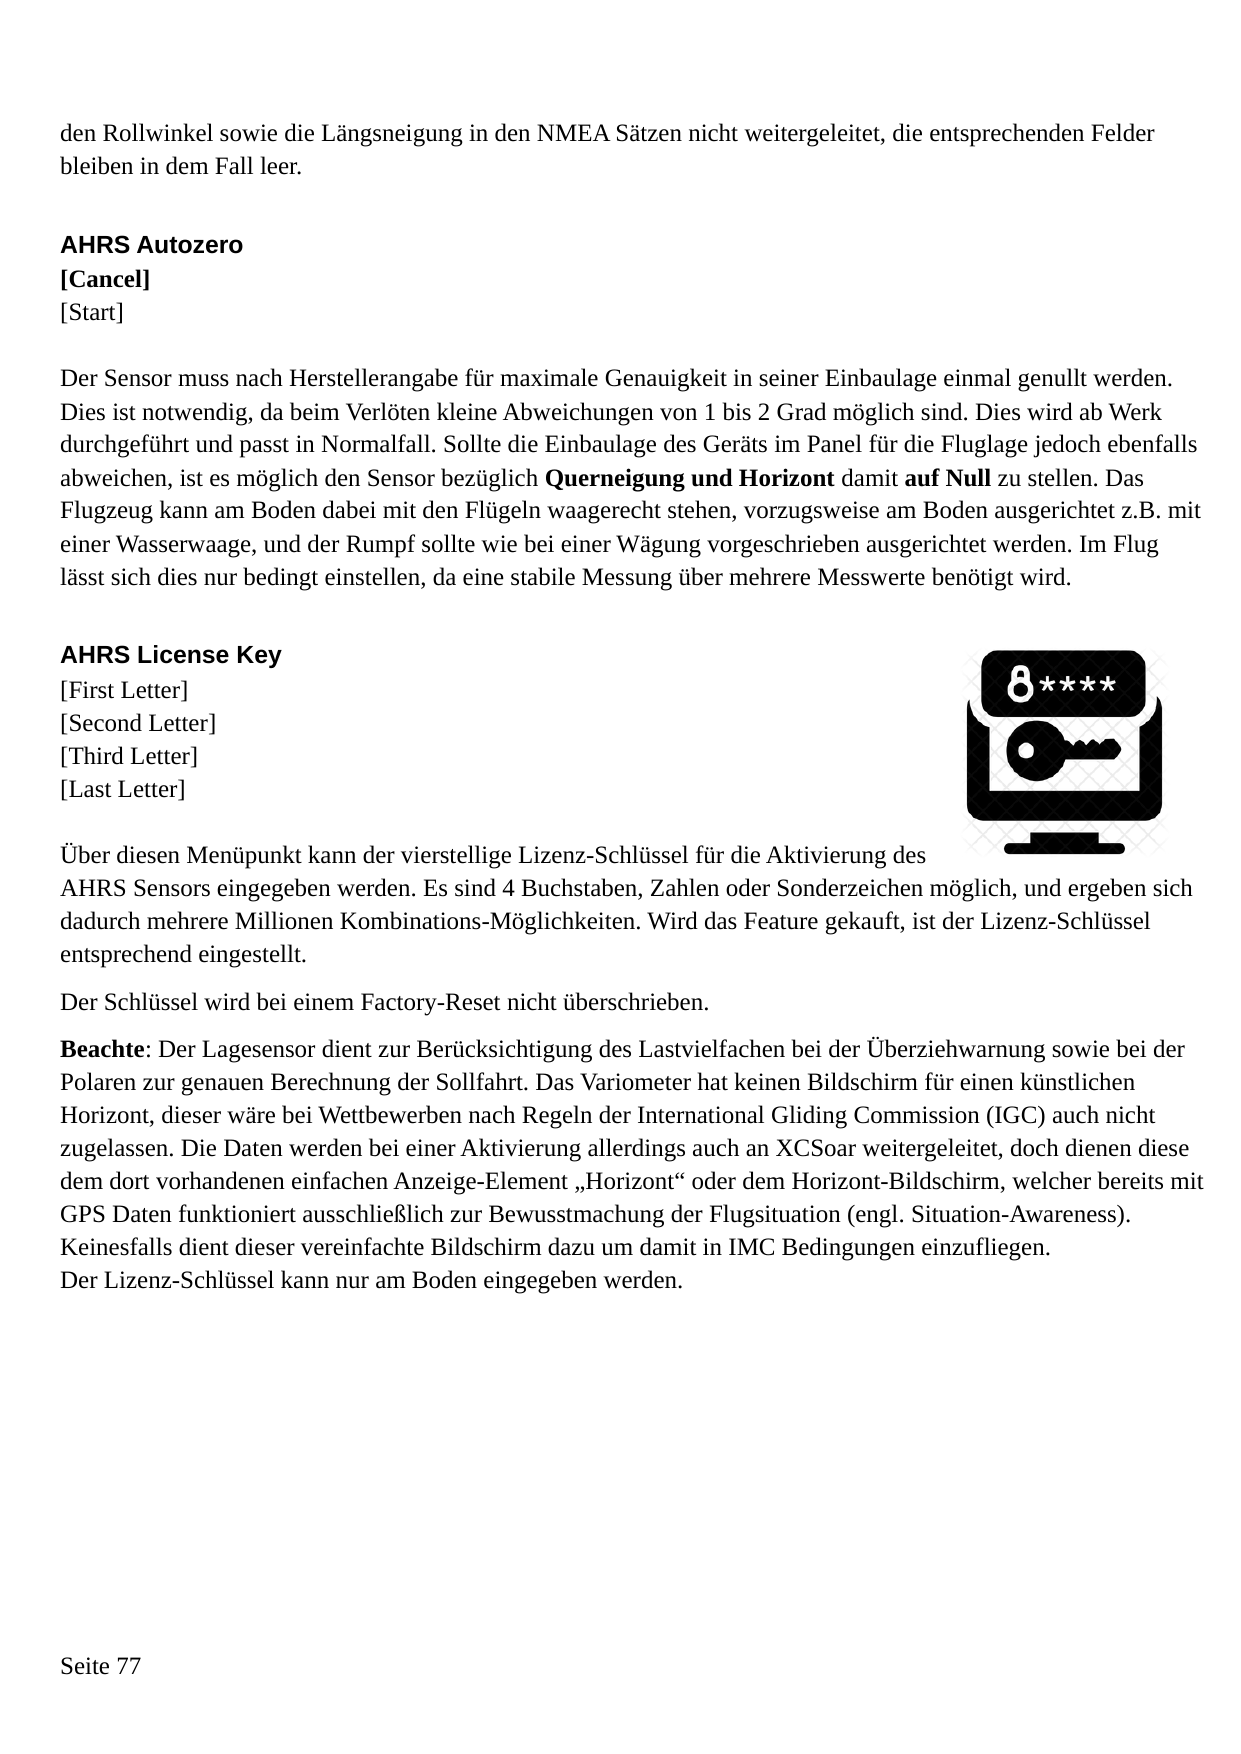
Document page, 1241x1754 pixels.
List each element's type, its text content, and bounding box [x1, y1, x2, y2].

text [Third Letter] [60, 741, 957, 770]
text [1171, 708, 1207, 737]
subtitle AHRS Autozero [60, 230, 1207, 258]
text Beachte: Der Lagesensor dient zur Berücksichtigung des Lastvielfachen bei der Überziehwarnung sowie bei der Polaren zur genauen Berechnung der Sollfahrt. Das Variometer hat keinen Bildschirm für einen künstlichen Horizont, dieser wäre bei Wettbewerben nach Regeln der International Gliding Commission (IGC) auch nicht zugelassen. Die Daten werden bei einer Aktivierung allerdings auch an XCSoar weitergeleitet, doch dienen diese dem dort vorhandenen einfachen Anzeige-Element „Horizont“ oder dem Horizont-Bildschirm, welcher bereits mit GPS Daten funktioniert ausschließlich zur Bewusstmachung der Flugsituation (engl. Situation-Awareness). Keinesfalls dient dieser vereinfachte Bildschirm dazu um damit in IMC Bedingungen einzufliegen. [60, 1034, 1207, 1261]
text Der Sensor muss nach Herstellerangabe für maximale Genauigkeit in seiner Einbaulage einmal genullt werden. Dies ist notwendig, da beim Verlöten kleine Abweichungen von 1 bis 2 Grad möglich sind. Dies wird ab Werk durchgeführt und passt in Normalfall. Sollte die Einbaulage des Geräts im Panel für die Fluglage jedoch ebenfalls abweichen, ist es möglich den Sensor bezüglich Querneigung und Horizont damit auf Null zu stellen. Das Flugzeug kann am Boden dabei mit den Flügeln waagerecht stehen, vorzugsweise am Boden ausgerichtet z.B. mit einer Wasserwaage, und der Rumpf sollte wie bei einer Wägung vorgeschrieben ausgerichtet werden. Im Flug lässt sich dies nur bedingt einstellen, da eine stabile Messung über mehrere Messwerte benötigt wird. [60, 363, 1207, 590]
text Über diesen Menüpunkt kann der vierstellige Lizenz-Schlüssel für die Aktivierung des AHRS Sensors eingegeben werden. Es sind 4 Buchstaben, Zahlen oder Sonderzeichen möglich, und ergeben sich dadurch mehrere Millionen Kombinations-Möglichkeiten. Wird das Feature gekauft, ist der Lizenz-Schlüssel entsprechend eingestellt. [60, 840, 1207, 968]
text den Rollwinkel sowie die Längsneigung in den NMEA Sätzen nicht weitergeleitet, die entsprechenden Felder bleiben in dem Fall leer. [60, 118, 1207, 180]
text [Last Letter] [60, 774, 957, 803]
subtitle AHRS License Key [60, 640, 1207, 669]
text [1171, 741, 1207, 770]
text Der Lizenz-Schlüssel kann nur am Boden eingegeben werden. [60, 1266, 1207, 1294]
text [Second Letter] [60, 708, 957, 737]
text [1171, 675, 1207, 704]
text Der Schlüssel wird bei einem Factory-Reset nicht überschrieben. [60, 987, 1207, 1016]
picture [957, 645, 1171, 859]
text [1171, 774, 1207, 803]
text [First Letter] [60, 675, 957, 704]
text [Start] [60, 297, 1207, 326]
text [Cancel] [60, 264, 1207, 293]
